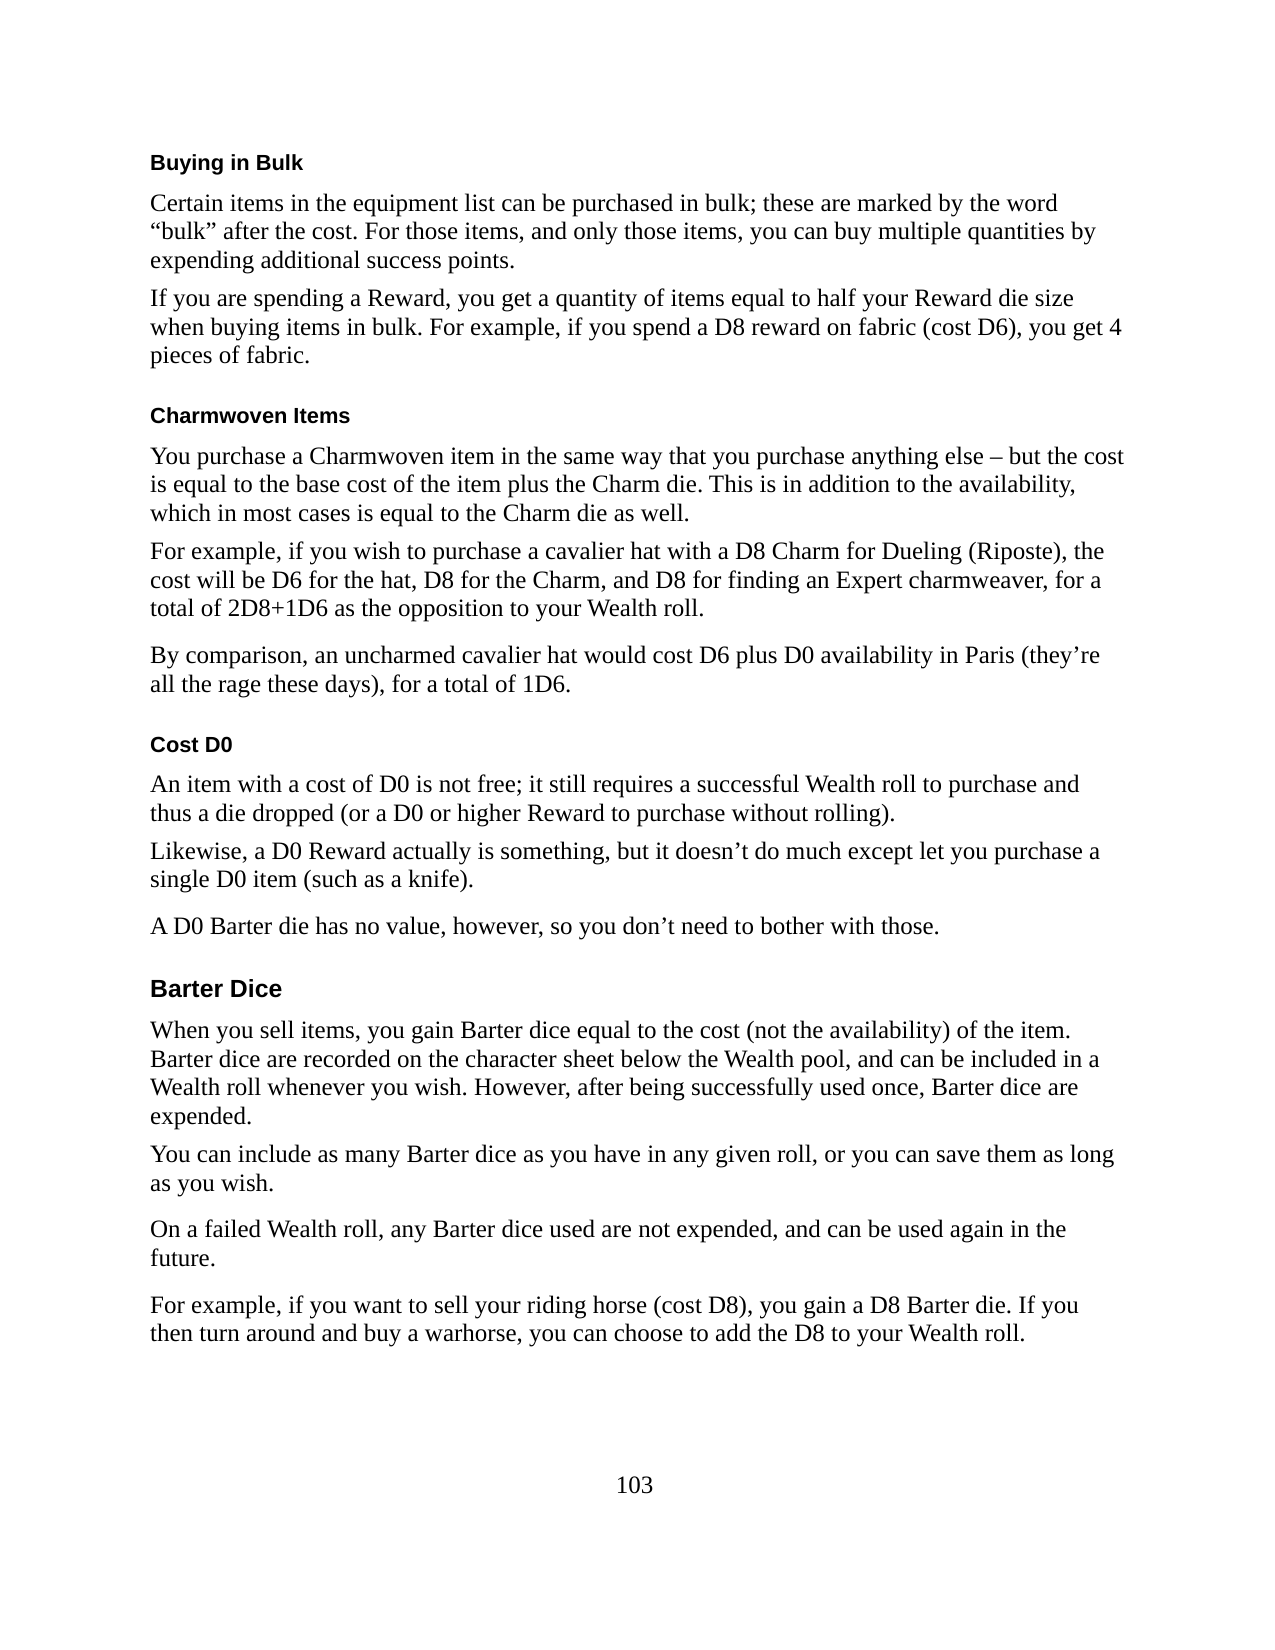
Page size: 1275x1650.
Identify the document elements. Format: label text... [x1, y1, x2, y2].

subtitle Barter Dice [150, 974, 1125, 1002]
text Certain items in the equipment list can be purchased in bulk; these are marked by the word “bulk” after the cost. For those items, and only those items, you can buy multiple quantities by expending additional success points. [150, 188, 1125, 274]
text For example, if you wish to purchase a cavalier hat with a D8 Charm for Dueling (Riposte), the cost will be D6 for the hat, D8 for the Charm, and D8 for finding an Expert charmweaver, for a total of 2D8+1D6 as the opposition to your Wealth roll. [150, 536, 1125, 622]
text If you are spending a Reward, you get a quantity of items equal to half your Reward die size when buying items in bulk. For example, if you spend a D8 reward on fabric (cost D6), you get 4 pieces of fabric. [150, 283, 1125, 369]
text By comparison, an uncharmed cavalier hat would cost D6 plus D0 availability in Paris (they’re all the rage these days), for a total of 1D6. [150, 640, 1125, 698]
subtitle Buying in Bulk [150, 150, 1125, 175]
text For example, if you want to sell your riding horse (cost D8), you gain a D8 Barter die. If you then turn around and buy a warhorse, you can choose to add the D8 to your Wealth roll. [150, 1290, 1125, 1347]
text You can include as many Barter dice as you have in any given roll, or you can save them as long as you wish. [150, 1139, 1125, 1196]
subtitle Charmwoven Items [150, 403, 1125, 428]
text A D0 Barter die has no value, however, so you don’t need to bother with those. [150, 911, 1125, 940]
text On a failed Wealth roll, any Barter dice used are not expended, and can be used again in the future. [150, 1214, 1125, 1272]
subtitle Cost D0 [150, 732, 1125, 757]
text An item with a cost of D0 is not free; it still requires a successful Wealth roll to purchase and thus a die dropped (or a D0 or higher Reward to purchase without rolling). [150, 769, 1125, 827]
text Likewise, a D0 Reward actually is something, but it doesn’t do much except let you purchase a single D0 item (such as a knife). [150, 836, 1125, 893]
text You purchase a Charmwoven item in the same way that you purchase anything else – but the cost is equal to the base cost of the item plus the Charm die. This is in addition to the availability, which in most cases is equal to the Charm die as well. [150, 441, 1125, 527]
text When you sell items, you gain Barter dice equal to the cost (not the availability) of the item. Barter dice are recorded on the character sheet below the Wealth pool, and can be included in a Wealth roll whenever you wish. However, after being successfully used once, Barter dice are expended. [150, 1015, 1125, 1130]
